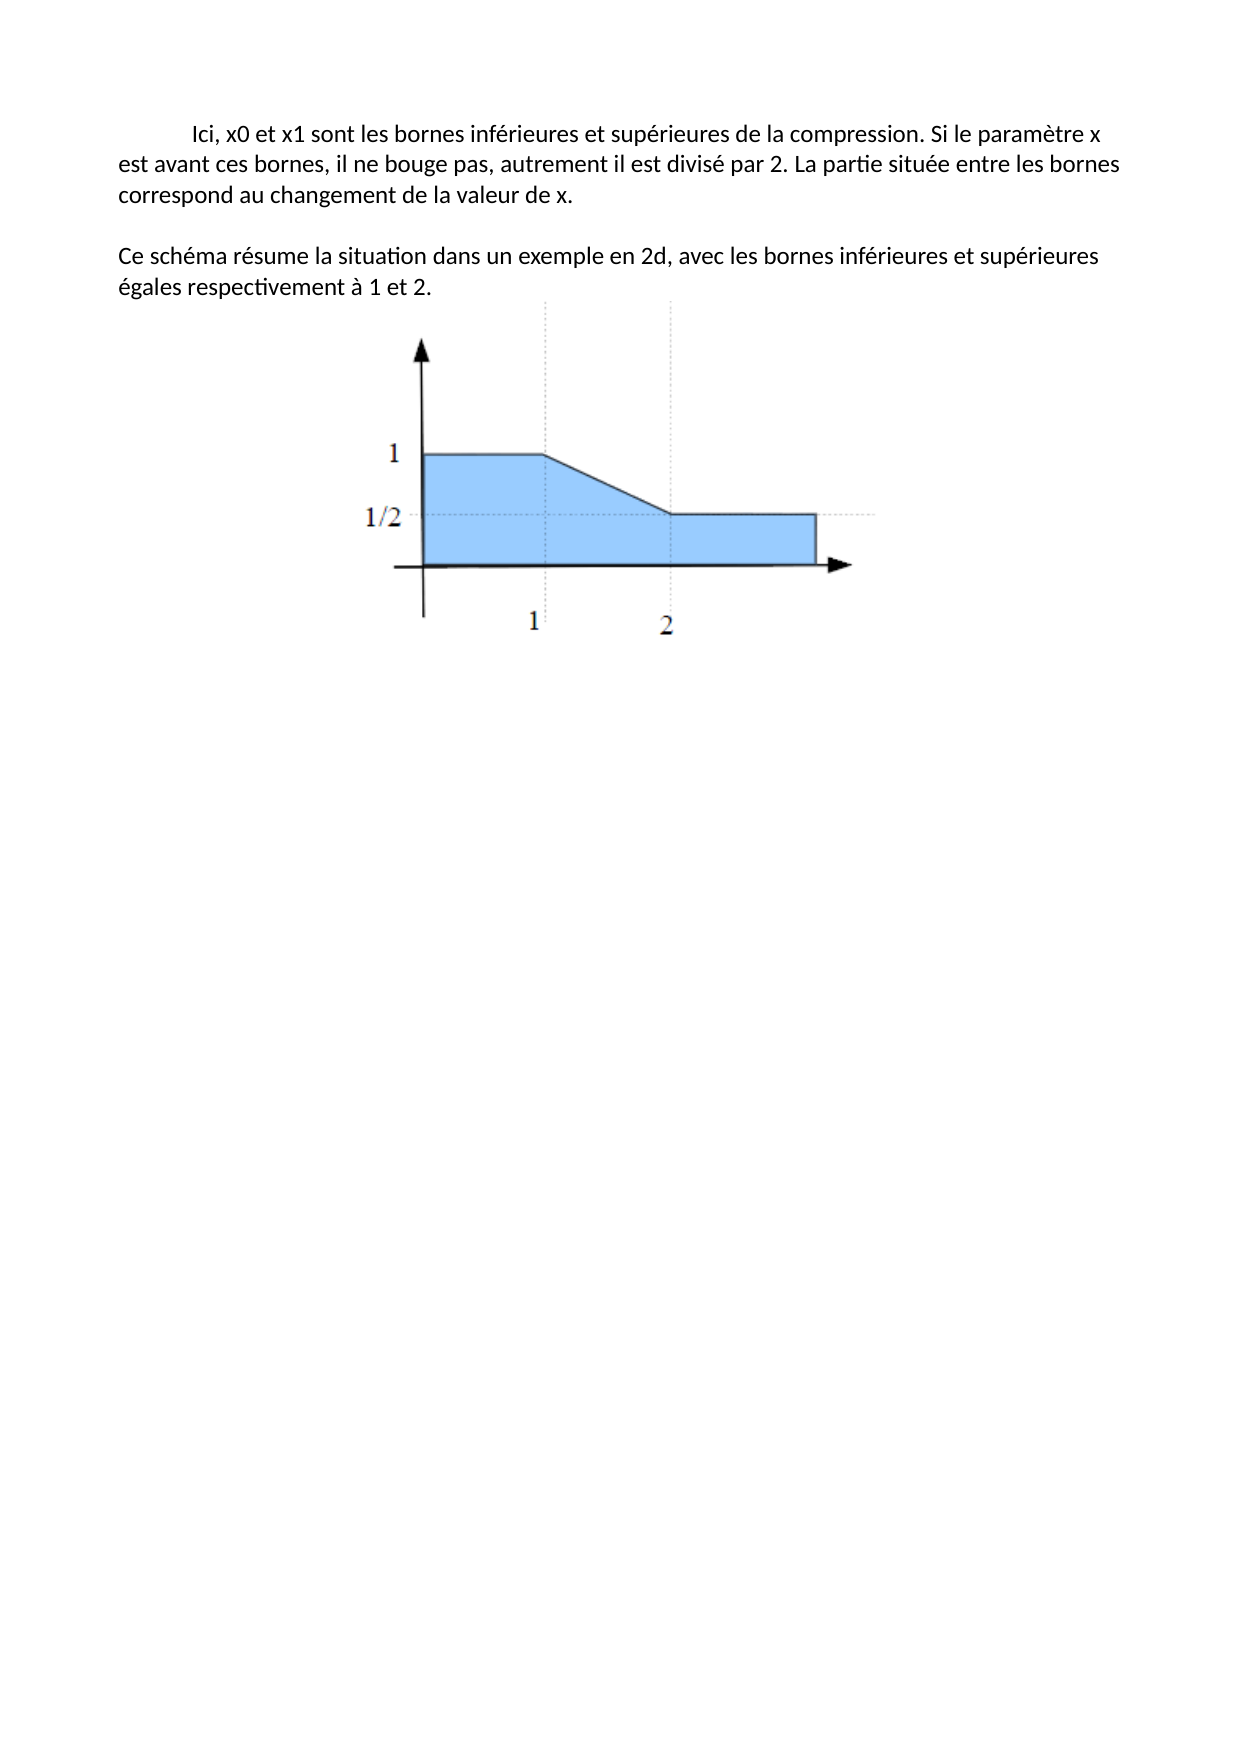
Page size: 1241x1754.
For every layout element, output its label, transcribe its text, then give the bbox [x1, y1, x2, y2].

text Ce schéma résume la situation dans un exemple en 2d, avec les bornes inférieures et supérieures égales respectivement à 1 et 2. [118, 240, 1122, 301]
text Ici, x0 et x1 sont les bornes inférieures et supérieures de la compression. Si le paramètre x est avant ces bornes, il ne bouge pas, autrement il est divisé par 2. La partie située entre les bornes correspond au changement de la valeur de x. [118, 118, 1122, 210]
picture [349, 301, 891, 652]
